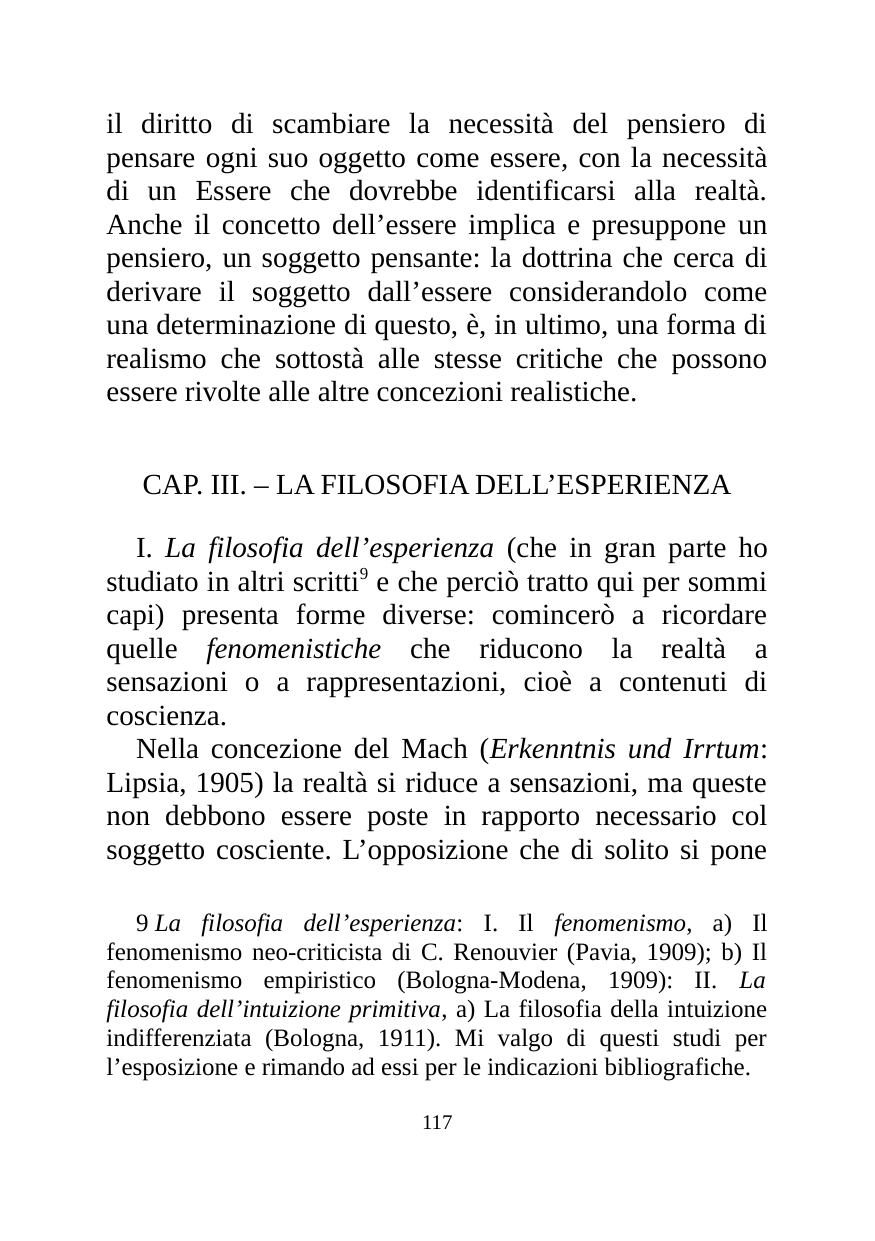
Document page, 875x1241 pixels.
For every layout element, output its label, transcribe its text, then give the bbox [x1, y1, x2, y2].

text il diritto di scambiare la necessità del pensiero di pensare ogni suo oggetto come essere, con la necessità di un Essere che dovrebbe identificarsi alla realtà. Anche il concetto dell’essere implica e presuppone un pensiero, un soggetto pensante: la dottrina che cerca di derivare il soggetto dall’essere considerandolo come una determinazione di questo, è, in ultimo, una forma di realismo che sottostà alle stesse critiche che possono essere rivolte alle altre concezioni realistiche. [106, 106, 768, 408]
text I. La filosofia dell’esperienza (che in gran parte ho studiato in altri scritti e che perciò tratto qui per sommi capi) presenta forme diverse: comincerò a ricordare quelle fenomenistiche che riducono la realtà a sensazioni o a rappresentazioni, cioè a contenuti di coscienza. [106, 530, 768, 731]
text La filosofia dell’esperienza: I. Il fenomenismo, a) Il fenomenismo neo-criticista di C. Renouvier (Pavia, 1909); b) Il fenomenismo empiristico (Bologna-Modena, 1909): II. La filosofia dell’intuizione primitiva, a) La filosofia della intuizione indifferenziata (Bologna, 1911). Mi valgo di questi studi per l’esposizione e rimando ad essi per le indicazioni bibliografiche. [106, 908, 768, 1080]
text Nella concezione del Mach (Erkenntnis und Irrtum: Lipsia, 1905) la realtà si riduce a sensazioni, ma queste non debbono essere poste in rapporto necessario col soggetto cosciente. L’opposizione che di solito si pone [106, 731, 768, 866]
subtitle CAP. III. – LA FILOSOFIA DELL’ESPERIENZA [106, 467, 768, 501]
